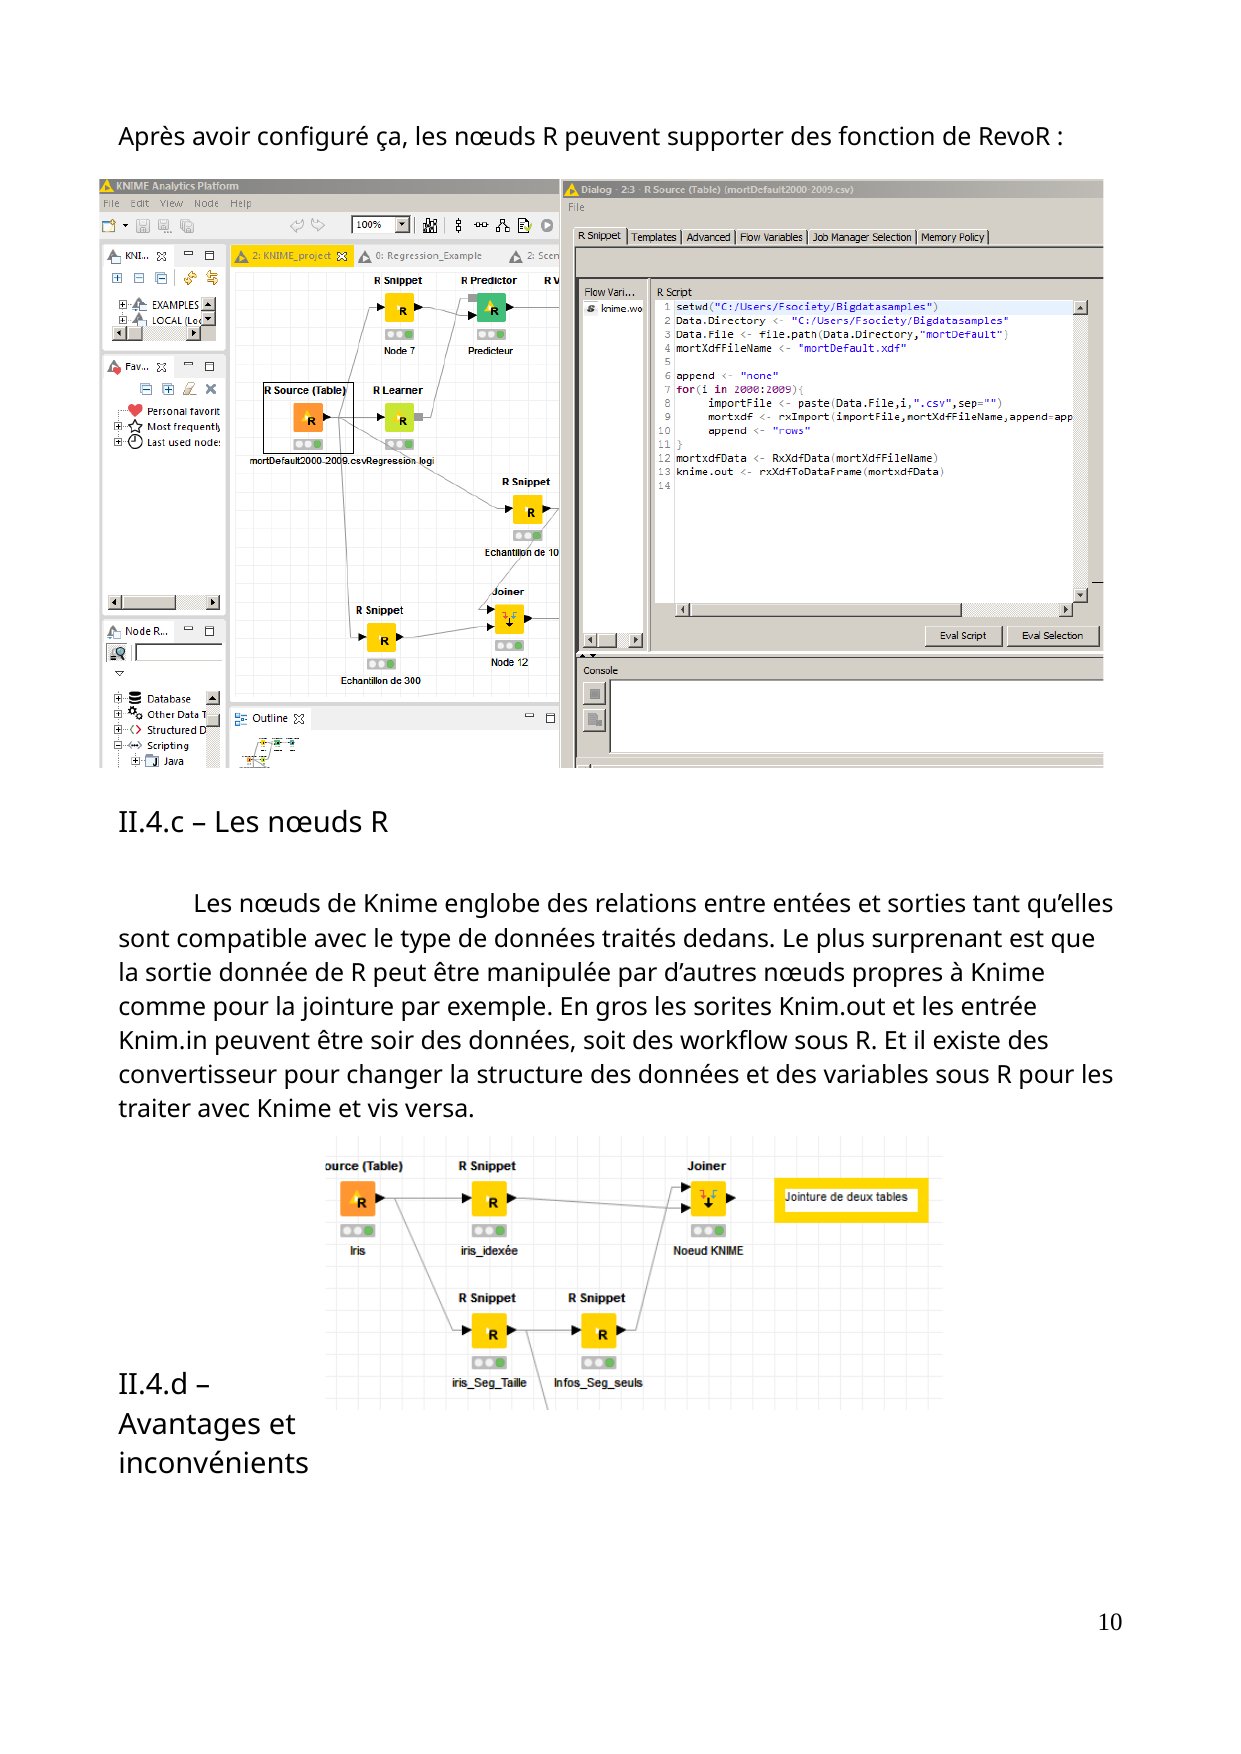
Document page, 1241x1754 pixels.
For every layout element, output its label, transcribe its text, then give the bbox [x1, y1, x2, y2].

text II.4.d – Avantages et inconvénients [118, 1363, 1122, 1482]
text Les nœuds de Knime englobe des relations entre entées et sorties tant qu’elles sont compatible avec le type de données traités dedans. Le plus surprenant est que la sortie donnée de R peut être manipulée par d’autres nœuds propres à Knime comme pour la jointure par exemple. En gros les sorites Knim.out et les entrée Knim.in peuvent être soir des données, soit des workflow sous R. Et il existe des convertisseur pour changer la structure des données et des variables sous R pour les traiter avec Knime et vis versa. [118, 881, 1122, 1125]
text II.4.c – Les nœuds R [118, 802, 1122, 841]
picture [325, 1136, 943, 1410]
picture [99, 179, 1104, 768]
text Après avoir configuré ça, les nœuds R peuvent supporter des fonction de RevoR : [118, 118, 1122, 152]
